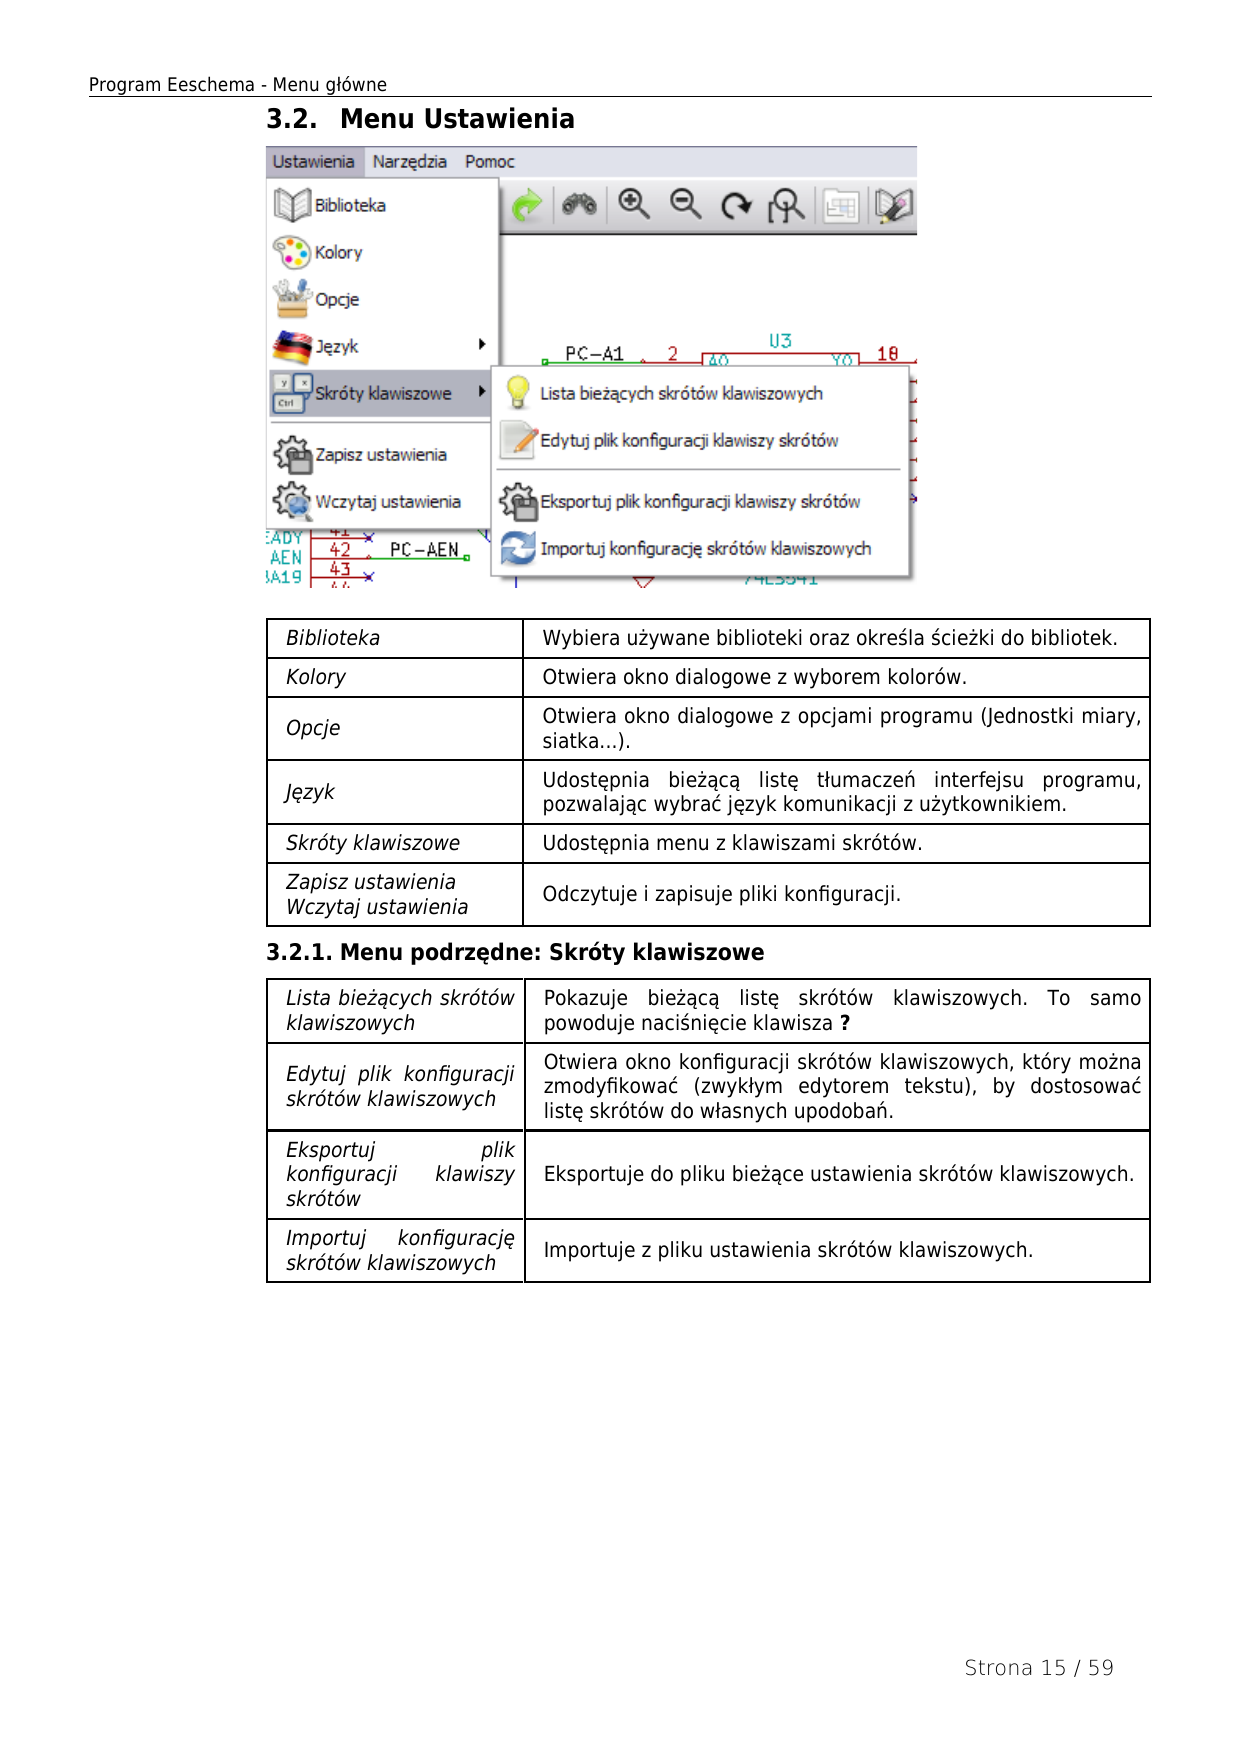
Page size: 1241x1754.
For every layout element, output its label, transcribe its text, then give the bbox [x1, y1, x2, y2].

picture [265, 146, 918, 588]
table_cell Skróty klawiszowe [268, 825, 522, 862]
table_cell Kolory [268, 659, 522, 696]
table_header Biblioteka [268, 620, 522, 657]
subtitle Menu Ustawienia [266, 103, 1152, 135]
table_cell Udostępnia menu z klawiszami skrótów. [524, 825, 1149, 862]
table_cell Importuje z pliku ustawienia skrótów klawiszowych. [526, 1220, 1149, 1281]
subtitle Menu podrzędne: Skróty klawiszowe [266, 939, 1152, 966]
table_header Pokazuje bieżącą listę skrótów klawiszowych. To samo powoduje naciśnięcie klawisza ? [526, 980, 1149, 1042]
table_cell Otwiera okno dialogowe z wyborem kolorów. [524, 659, 1149, 696]
table_cell Otwiera okno dialogowe z opcjami programu (Jednostki miary, siatka...). [524, 698, 1149, 759]
table_cell Opcje [268, 698, 522, 759]
table_cell Udostępnia bieżącą listę tłumaczeń interfejsu programu, pozwalając wybrać język komunikacji z użytkownikiem. [524, 761, 1149, 823]
table_header Wybiera używane biblioteki oraz określa ścieżki do bibliotek. [524, 620, 1149, 657]
table_cell Eksportuj plik konfiguracji klawiszy skrótów [268, 1132, 523, 1218]
table_header Lista bieżących skrótów klawiszowych [268, 980, 523, 1042]
table_cell Eksportuje do pliku bieżące ustawienia skrótów klawiszowych. [526, 1132, 1149, 1218]
table_cell Importuj konfigurację skrótów klawiszowych [268, 1220, 523, 1281]
table_cell Zapisz ustawienia Wczytaj ustawienia [268, 864, 522, 925]
table_cell Język [268, 761, 522, 823]
table_cell Otwiera okno konfiguracji skrótów klawiszowych, który można zmodyfikować (zwykłym edytorem tekstu), by dostosować listę skrótów do własnych upodobań. [526, 1044, 1149, 1129]
table_cell Odczytuje i zapisuje pliki konfiguracji. [524, 864, 1149, 925]
table_cell Edytuj plik konfiguracji skrótów klawiszowych [268, 1044, 523, 1129]
